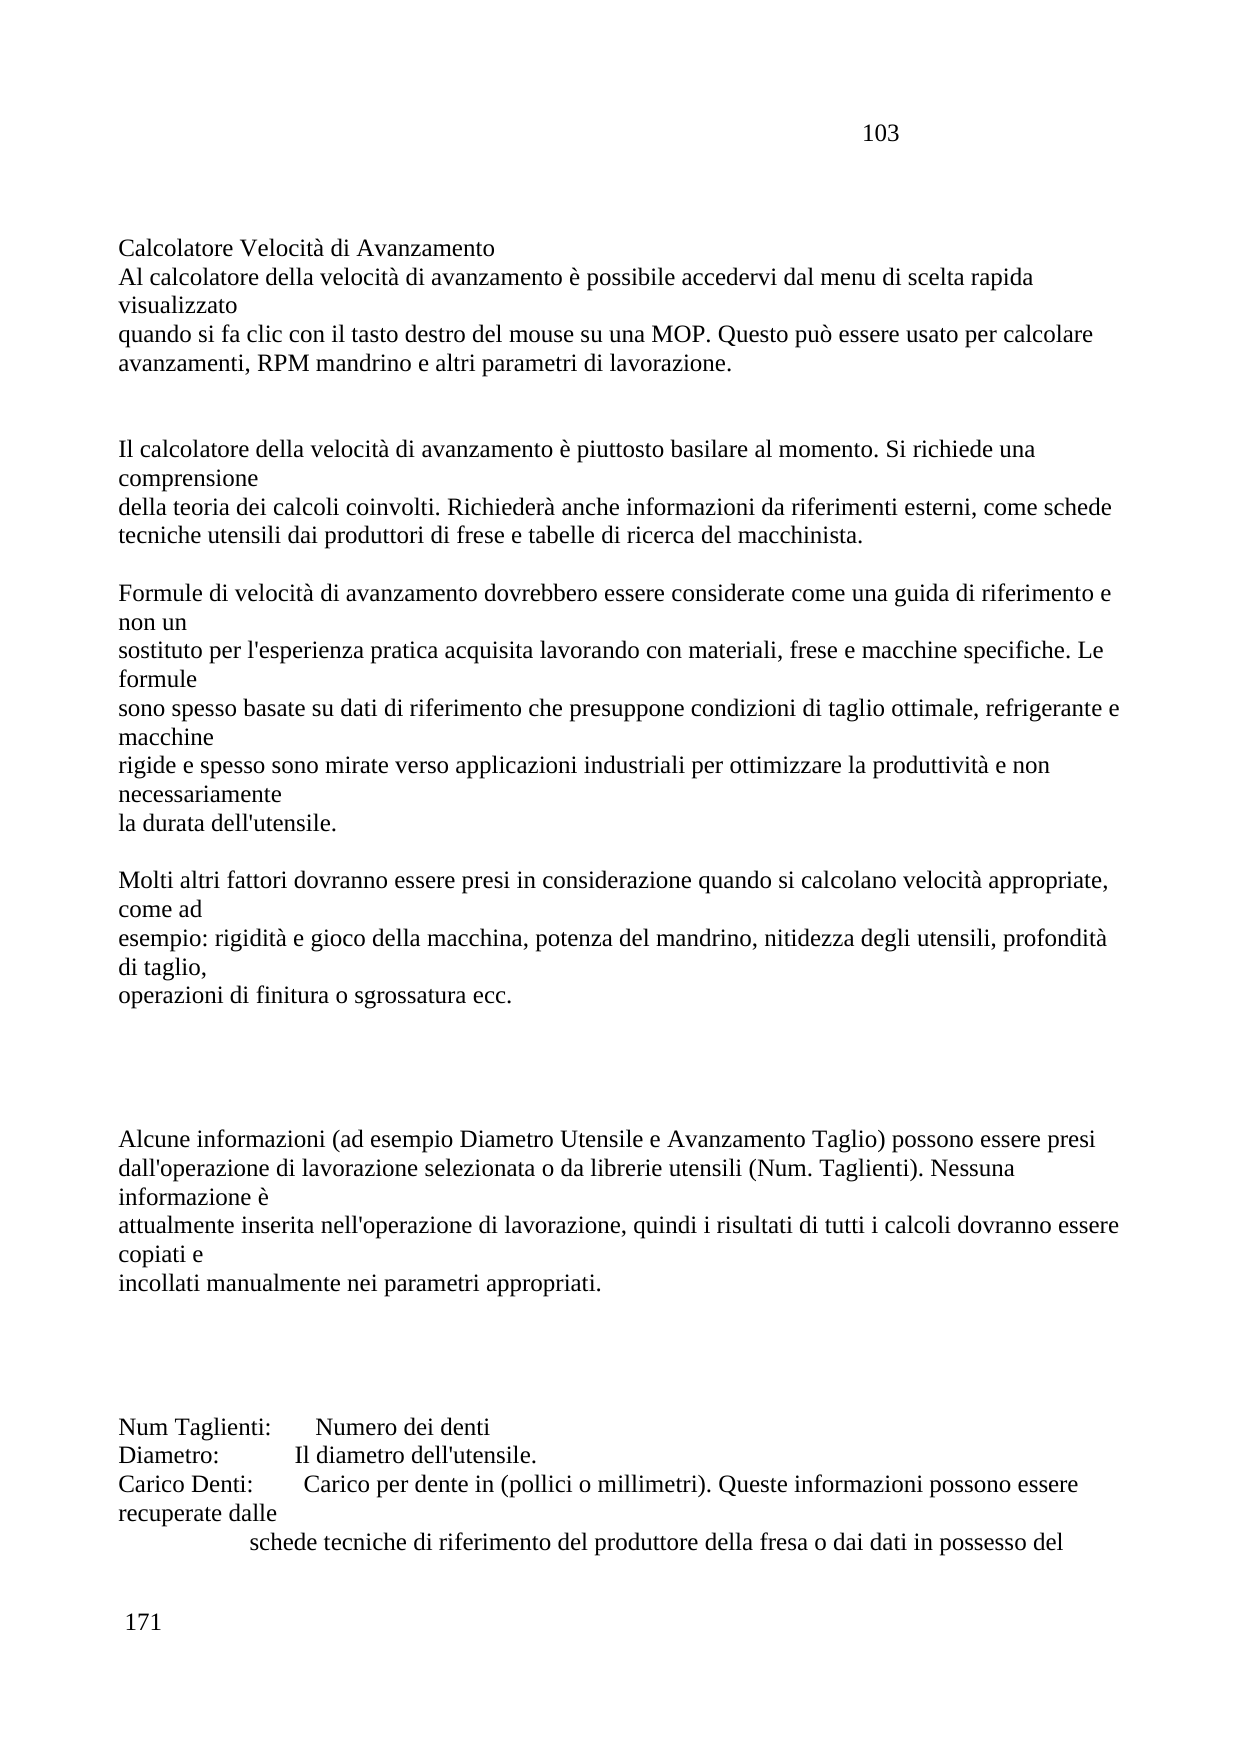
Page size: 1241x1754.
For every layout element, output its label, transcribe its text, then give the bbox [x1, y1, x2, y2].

text Diametro: Il diametro dell'utensile. [118, 1441, 1122, 1469]
text quando si fa clic con il tasto destro del mouse su una MOP. Questo può essere usato per calcolare [118, 319, 1122, 348]
text Num Taglienti: Numero dei denti [118, 1412, 1122, 1441]
text Al calcolatore della velocità di avanzamento è possibile accedervi dal menu di scelta rapida visualizzato [118, 262, 1122, 319]
text Carico Denti: Carico per dente in (pollici o millimetri). Queste informazioni possono essere recuperate dalle [118, 1469, 1122, 1527]
text incollati manualmente nei parametri appropriati. [118, 1268, 1122, 1297]
text Calcolatore Velocità di Avanzamento [118, 233, 1122, 262]
text sostituto per l'esperienza pratica acquisita lavorando con materiali, frese e macchine specifiche. Le formule [118, 636, 1122, 693]
text avanzamenti, RPM mandrino e altri parametri di lavorazione. [118, 348, 1122, 377]
text Alcune informazioni (ad esempio Diametro Utensile e Avanzamento Taglio) possono essere presi [118, 1124, 1122, 1153]
text operazioni di finitura o sgrossatura ecc. [118, 981, 1122, 1009]
text 103 [118, 118, 1122, 147]
text Il calcolatore della velocità di avanzamento è piuttosto basilare al momento. Si richiede una comprensione [118, 434, 1122, 492]
text esempio: rigidità e gioco della macchina, potenza del mandrino, nitidezza degli utensili, profondità di taglio, [118, 923, 1122, 981]
text Molti altri fattori dovranno essere presi in considerazione quando si calcolano velocità appropriate, come ad [118, 866, 1122, 923]
text dall'operazione di lavorazione selezionata o da librerie utensili (Num. Taglienti). Nessuna informazione è [118, 1153, 1122, 1211]
text sono spesso basate su dati di riferimento che presuppone condizioni di taglio ottimale, refrigerante e macchine [118, 693, 1122, 751]
text tecniche utensili dai produttori di frese e tabelle di ricerca del macchinista. [118, 521, 1122, 549]
text schede tecniche di riferimento del produttore della fresa o dai dati in possesso del [118, 1527, 1122, 1556]
text attualmente inserita nell'operazione di lavorazione, quindi i risultati di tutti i calcoli dovranno essere copiati e [118, 1211, 1122, 1268]
text della teoria dei calcoli coinvolti. Richiederà anche informazioni da riferimenti esterni, come schede [118, 492, 1122, 521]
text la durata dell'utensile. [118, 808, 1122, 837]
text Formule di velocità di avanzamento dovrebbero essere considerate come una guida di riferimento e non un [118, 578, 1122, 636]
text rigide e spesso sono mirate verso applicazioni industriali per ottimizzare la produttività e non necessariamente [118, 751, 1122, 808]
